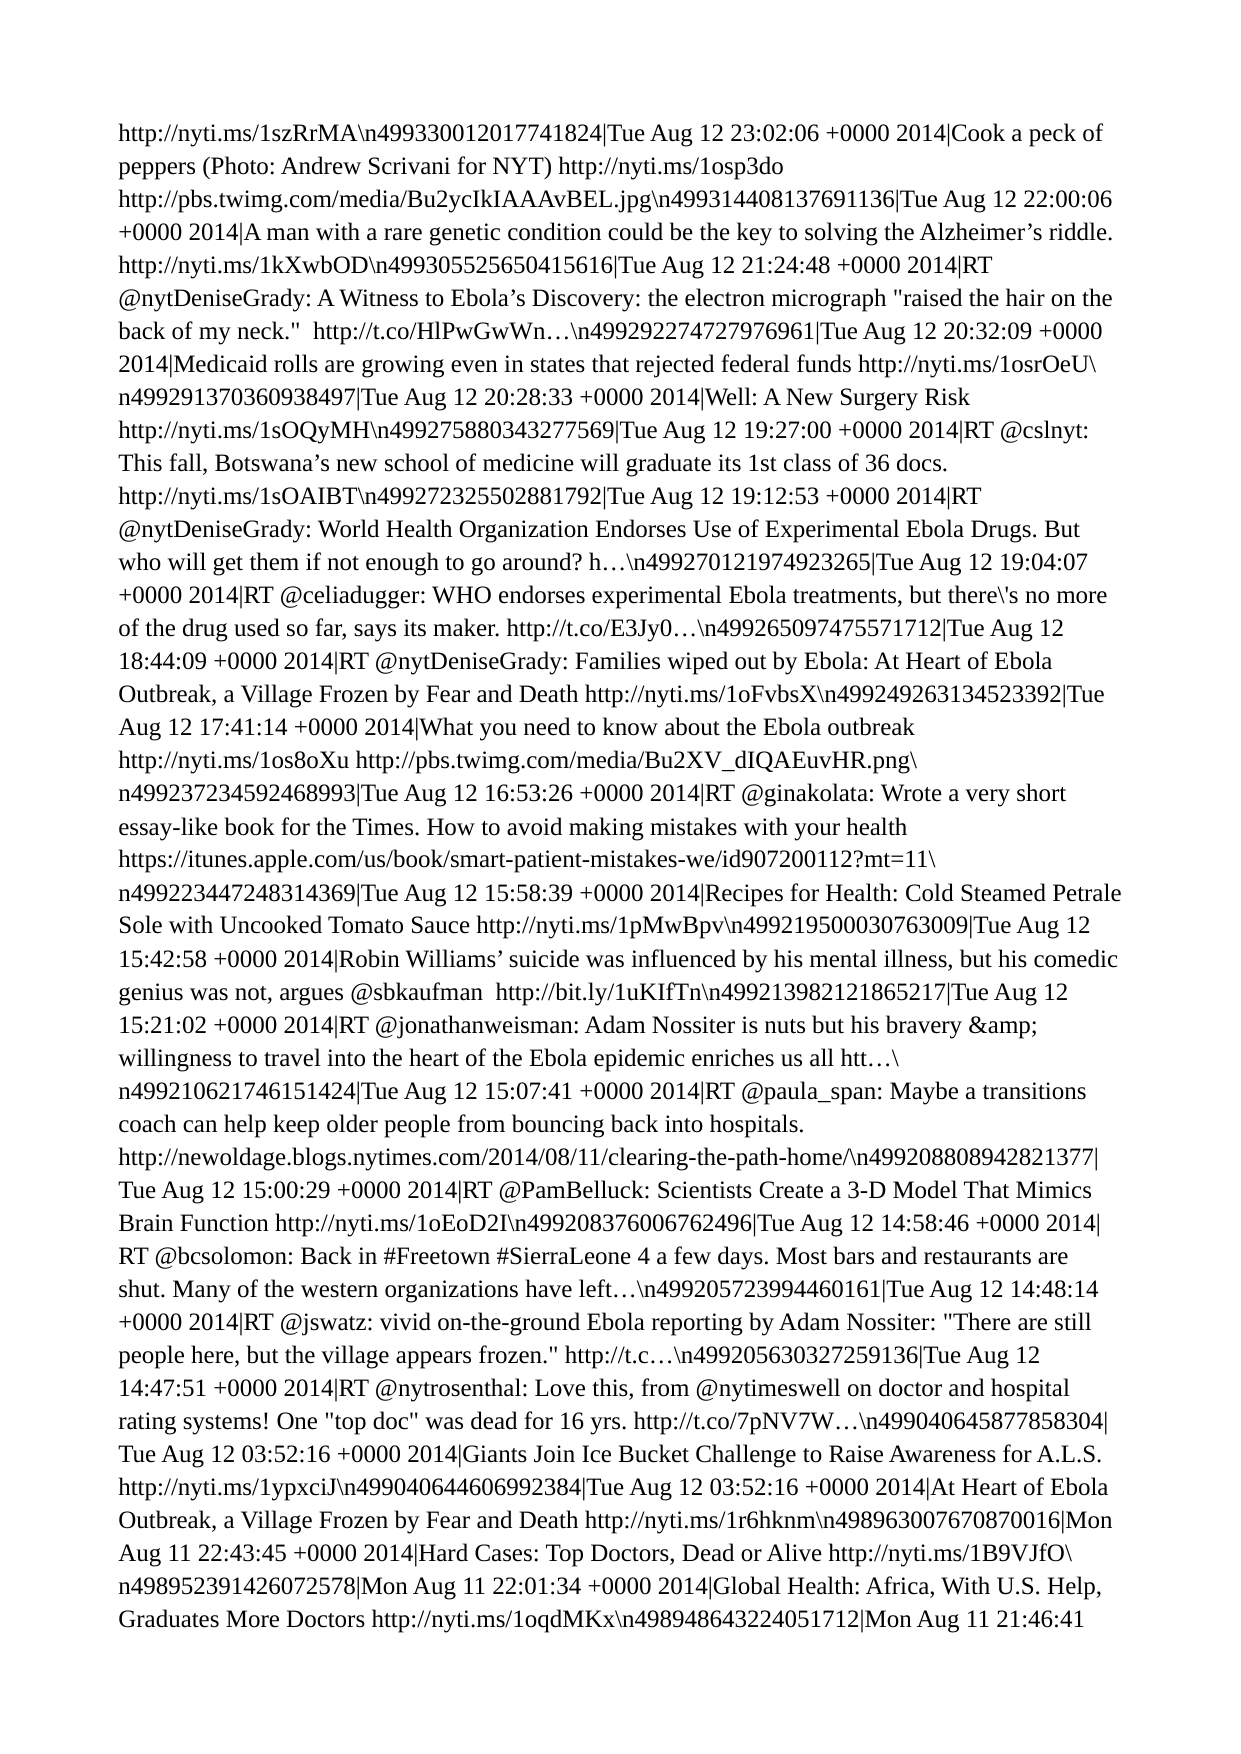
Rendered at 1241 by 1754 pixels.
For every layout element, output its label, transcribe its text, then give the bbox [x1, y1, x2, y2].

text http://nyti.ms/1szRrMA\n499330012017741824|Tue Aug 12 23:02:06 +0000 2014|Cook a peck of peppers (Photo: Andrew Scrivani for NYT) http://nyti.ms/1osp3do http://pbs.twimg.com/media/Bu2ycIkIAAAvBEL.jpg\n499314408137691136|Tue Aug 12 22:00:06 +0000 2014|A man with a rare genetic condition could be the key to solving the Alzheimer’s riddle. http://nyti.ms/1kXwbOD\n499305525650415616|Tue Aug 12 21:24:48 +0000 2014|RT @nytDeniseGrady: A Witness to Ebola’s Discovery: the electron micrograph "raised the hair on the back of my neck." http://t.co/HlPwGwWn…\n499292274727976961|Tue Aug 12 20:32:09 +0000 2014|Medicaid rolls are growing even in states that rejected federal funds http://nyti.ms/1osrOeU\n499291370360938497|Tue Aug 12 20:28:33 +0000 2014|Well: A New Surgery Risk http://nyti.ms/1sOQyMH\n499275880343277569|Tue Aug 12 19:27:00 +0000 2014|RT @cslnyt: This fall, Botswana’s new school of medicine will graduate its 1st class of 36 docs. http://nyti.ms/1sOAIBT\n499272325502881792|Tue Aug 12 19:12:53 +0000 2014|RT @nytDeniseGrady: World Health Organization Endorses Use of Experimental Ebola Drugs. But who will get them if not enough to go around? h…\n499270121974923265|Tue Aug 12 19:04:07 +0000 2014|RT @celiadugger: WHO endorses experimental Ebola treatments, but there\'s no more of the drug used so far, says its maker. http://t.co/E3Jy0…\n499265097475571712|Tue Aug 12 18:44:09 +0000 2014|RT @nytDeniseGrady: Families wiped out by Ebola: At Heart of Ebola Outbreak, a Village Frozen by Fear and Death http://nyti.ms/1oFvbsX\n499249263134523392|Tue Aug 12 17:41:14 +0000 2014|What you need to know about the Ebola outbreak http://nyti.ms/1os8oXu http://pbs.twimg.com/media/Bu2XV_dIQAEuvHR.png\n499237234592468993|Tue Aug 12 16:53:26 +0000 2014|RT @ginakolata: Wrote a very short essay-like book for the Times. How to avoid making mistakes with your health https://itunes.apple.com/us/book/smart-patient-mistakes-we/id907200112?mt=11\n499223447248314369|Tue Aug 12 15:58:39 +0000 2014|Recipes for Health: Cold Steamed Petrale Sole with Uncooked Tomato Sauce http://nyti.ms/1pMwBpv\n499219500030763009|Tue Aug 12 15:42:58 +0000 2014|Robin Williams’ suicide was influenced by his mental illness, but his comedic genius was not, argues @sbkaufman http://bit.ly/1uKIfTn\n499213982121865217|Tue Aug 12 15:21:02 +0000 2014|RT @jonathanweisman: Adam Nossiter is nuts but his bravery &amp; willingness to travel into the heart of the Ebola epidemic enriches us all htt…\n499210621746151424|Tue Aug 12 15:07:41 +0000 2014|RT @paula_span: Maybe a transitions coach can help keep older people from bouncing back into hospitals. http://newoldage.blogs.nytimes.com/2014/08/11/clearing-the-path-home/\n499208808942821377|Tue Aug 12 15:00:29 +0000 2014|RT @PamBelluck: Scientists Create a 3-D Model That Mimics Brain Function http://nyti.ms/1oEoD2I\n499208376006762496|Tue Aug 12 14:58:46 +0000 2014|RT @bcsolomon: Back in #Freetown #SierraLeone 4 a few days. Most bars and restaurants are shut. Many of the western organizations have left…\n499205723994460161|Tue Aug 12 14:48:14 +0000 2014|RT @jswatz: vivid on-the-ground Ebola reporting by Adam Nossiter: "There are still people here, but the village appears frozen." http://t.c…\n499205630327259136|Tue Aug 12 14:47:51 +0000 2014|RT @nytrosenthal: Love this, from @nytimeswell on doctor and hospital rating systems! One "top doc" was dead for 16 yrs. http://t.co/7pNV7W…\n499040645877858304|Tue Aug 12 03:52:16 +0000 2014|Giants Join Ice Bucket Challenge to Raise Awareness for A.L.S. http://nyti.ms/1ypxciJ\n499040644606992384|Tue Aug 12 03:52:16 +0000 2014|At Heart of Ebola Outbreak, a Village Frozen by Fear and Death http://nyti.ms/1r6hknm\n498963007670870016|Mon Aug 11 22:43:45 +0000 2014|Hard Cases: Top Doctors, Dead or Alive http://nyti.ms/1B9VJfO\n498952391426072578|Mon Aug 11 22:01:34 +0000 2014|Global Health: Africa, With U.S. Help, Graduates More Doctors http://nyti.ms/1oqdMKx\n498948643224051712|Mon Aug 11 21:46:41 [118, 118, 1122, 1633]
